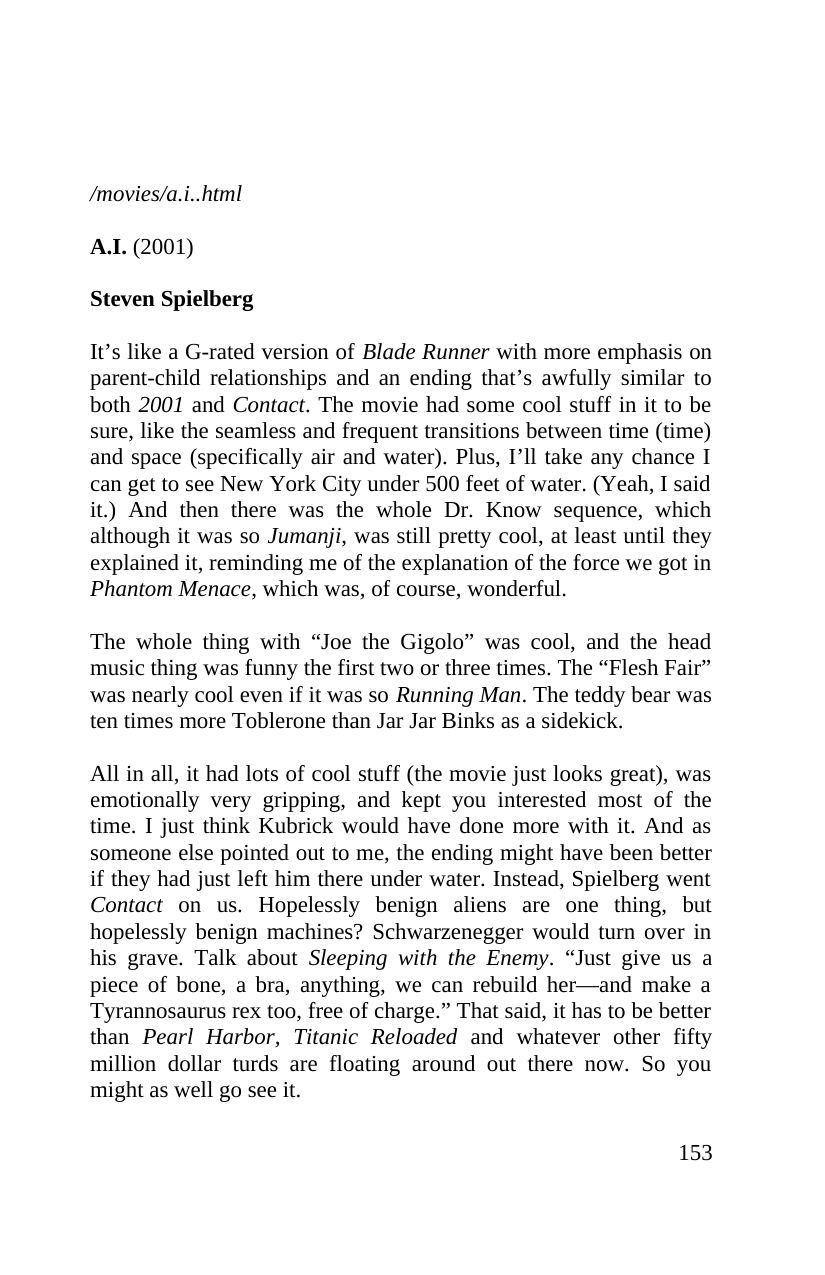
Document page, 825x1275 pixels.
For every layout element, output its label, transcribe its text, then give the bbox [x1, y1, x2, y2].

text It’s like a G-rated version of Blade Runner with more emphasis on parent-child relationships and an ending that’s awfully similar to both 2001 and Contact. The movie had some cool stuff in it to be sure, like the seamless and frequent transitions between time (time) and space (specifically air and water). Plus, I’ll take any chance I can get to see New York City under 500 feet of water. (Yeah, I said it.) And then there was the whole Dr. Know sequence, which although it was so Jumanji, was still pretty cool, at least until they explained it, reminding me of the explanation of the force we got in Phantom Menace, which was, of course, wonderful. [90, 338, 712, 602]
text Steven Spielberg [90, 285, 712, 312]
text A.I. (2001) [90, 233, 712, 259]
text All in all, it had lots of cool stuff (the movie just looks great), was emotionally very gripping, and kept you interested most of the time. I just think Kubrick would have done more with it. And as someone else pointed out to me, the ending might have been better if they had just left him there under water. Instead, Spielberg went Contact on us. Hopelessly benign aliens are one thing, but hopelessly benign machines? Schwarzenegger would turn over in his grave. Talk about Sleeping with the Enemy. “Just give us a piece of bone, a bra, anything, we can rebuild her—and make a Tyrannosaurus rex too, free of charge.” That said, it has to be better than Pearl Harbor, Titanic Reloaded and whatever other fifty million dollar turds are floating around out there now. So you might as well go see it. [90, 760, 712, 1102]
text /movies/a.i..html [90, 180, 712, 206]
text The whole thing with “Joe the Gigolo” was cool, and the head music thing was funny the first two or three times. The “Flesh Fair” was nearly cool even if it was so Running Man. The teddy bear was ten times more Toblerone than Jar Jar Binks as a sidekick. [90, 628, 712, 733]
